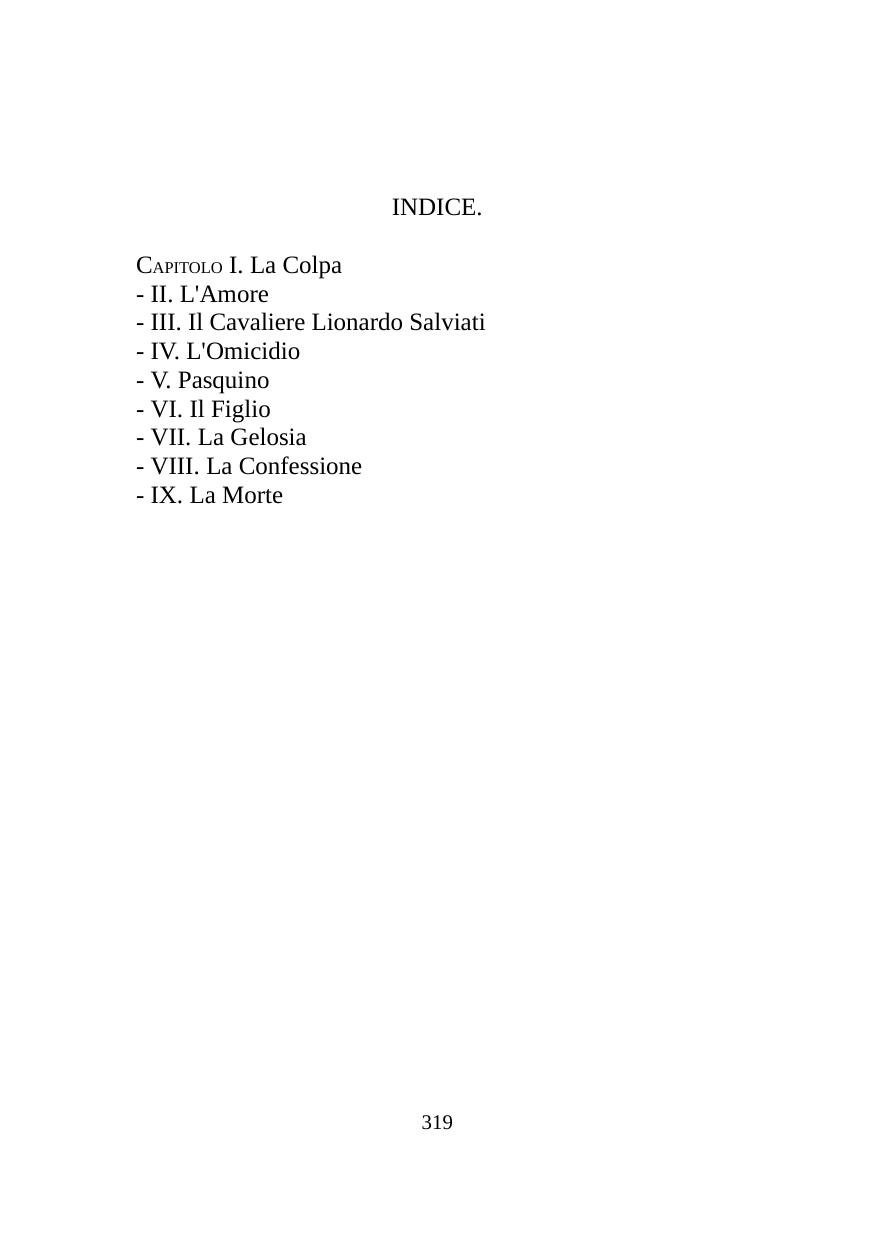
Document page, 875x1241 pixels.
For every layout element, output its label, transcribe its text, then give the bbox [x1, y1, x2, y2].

text - VI. Il Figlio [106, 394, 768, 422]
text INDICE. [106, 192, 768, 221]
text - V. Pasquino [106, 365, 768, 394]
text - IX. La Morte [106, 480, 768, 509]
text - VII. La Gelosia [106, 422, 768, 451]
text - VIII. La Confessione [106, 451, 768, 480]
text Capitolo I. La Colpa [106, 250, 768, 279]
text - II. L'Amore [106, 279, 768, 307]
text - IV. L'Omicidio [106, 336, 768, 365]
text - III. Il Cavaliere Lionardo Salviati [106, 307, 768, 336]
